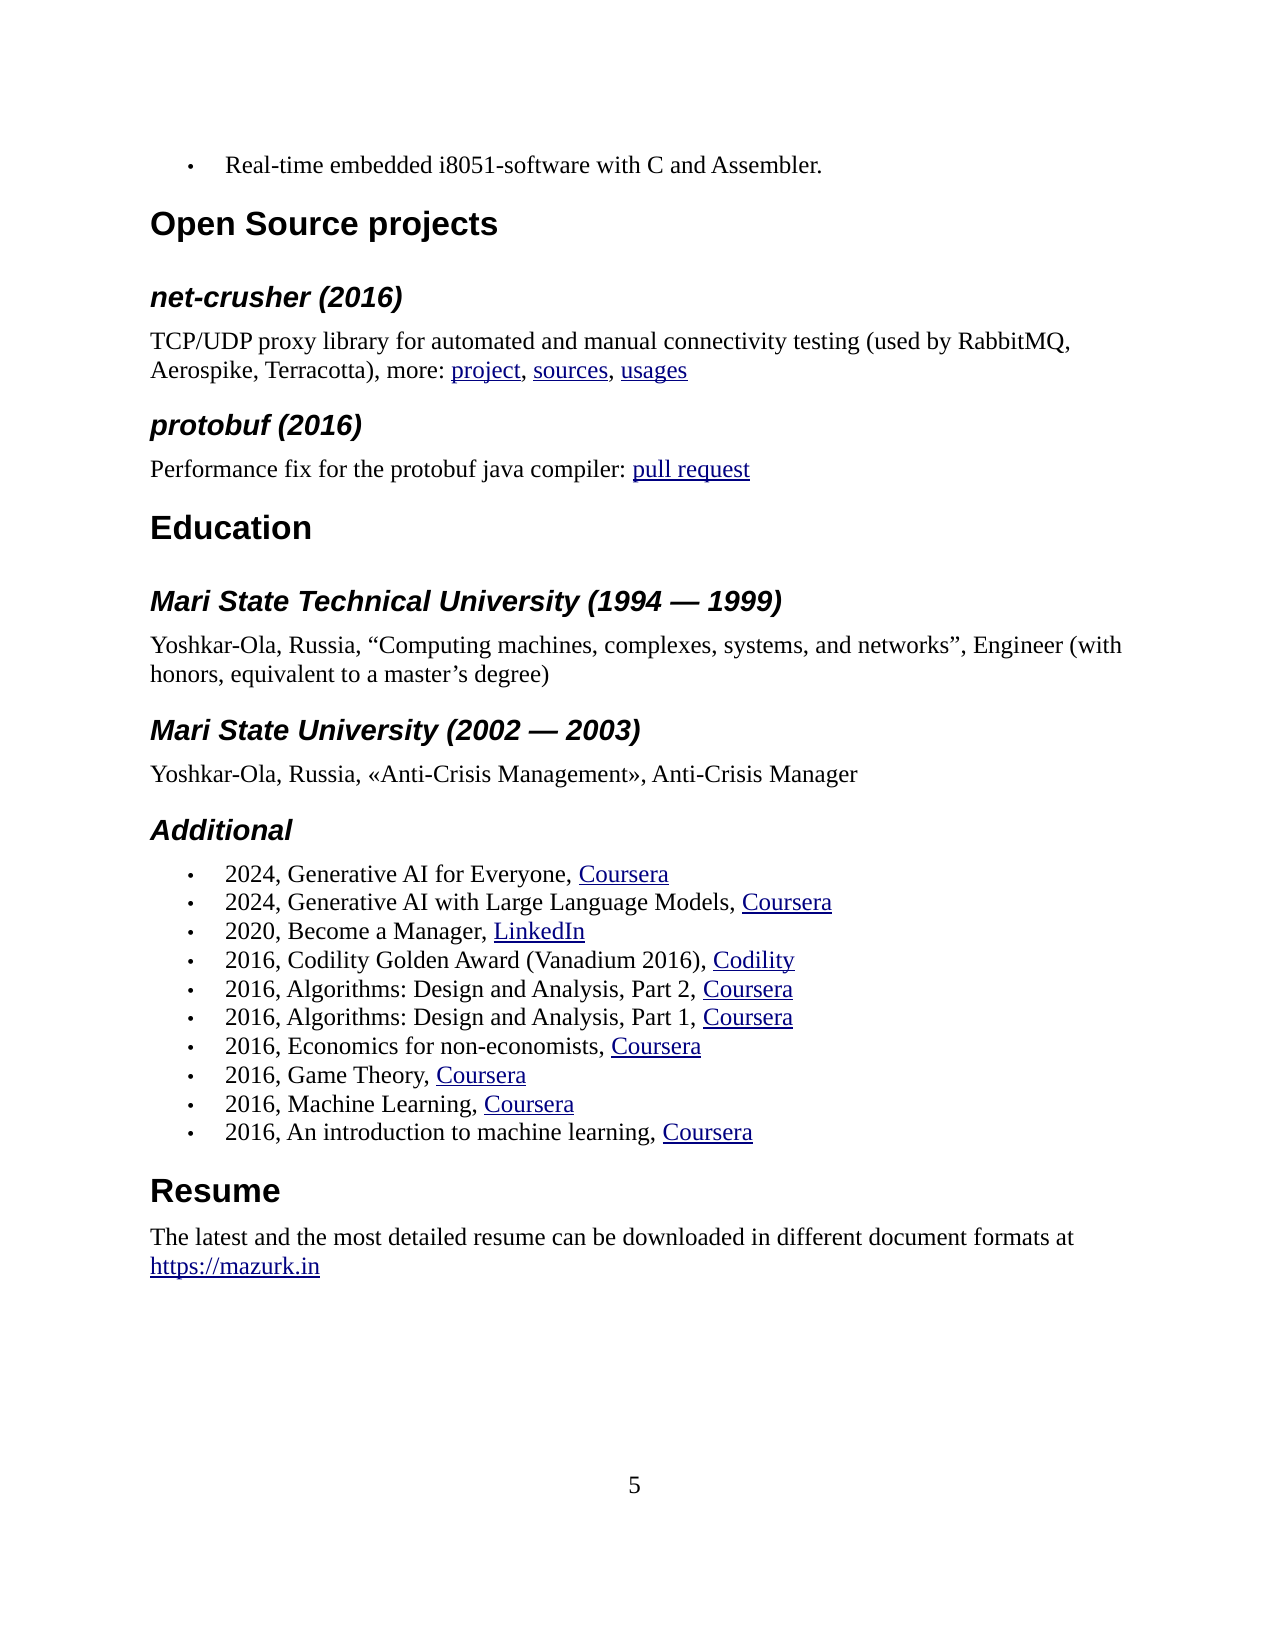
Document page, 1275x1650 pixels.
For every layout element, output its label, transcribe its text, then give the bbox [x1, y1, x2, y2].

text Yoshkar-Ola, Russia, “Computing machines, complexes, systems, and networks”, Engineer (with honors, equivalent to a master’s degree) [150, 630, 1125, 688]
list 2016, Machine Learning, Coursera [187, 1089, 1125, 1117]
list Real-time embedded i8051-software with C and Assembler. [187, 150, 1125, 179]
text The latest and the most detailed resume can be downloaded in different document formats at https://mazurk.in [150, 1222, 1125, 1280]
list 2024, Generative AI for Everyone, Coursera [187, 859, 1125, 887]
list 2016, An introduction to machine learning, Coursera [187, 1117, 1125, 1146]
list 2020, Become a Manager, LinkedIn [187, 916, 1125, 945]
subtitle Resume [150, 1171, 1125, 1210]
list 2016, Codility Golden Award (Vanadium 2016), Codility [187, 945, 1125, 974]
text Performance fix for the protobuf java compiler: pull request [150, 454, 1125, 483]
list 2016, Algorithms: Design and Analysis, Part 1, Coursera [187, 1002, 1125, 1031]
list 2016, Game Theory, Coursera [187, 1060, 1125, 1089]
list 2024, Generative AI with Large Language Models, Coursera [187, 887, 1125, 916]
subtitle protobuf (2016) [150, 408, 1125, 442]
subtitle Education [150, 508, 1125, 547]
text Yoshkar-Ola, Russia, «Anti-Crisis Management», Anti-Crisis Manager [150, 759, 1125, 788]
text TCP/UDP proxy library for automated and manual connectivity testing (used by RabbitMQ, Aerospike, Terracotta), more: project, sources, usages [150, 326, 1125, 383]
subtitle Additional [150, 813, 1125, 846]
list 2016, Algorithms: Design and Analysis, Part 2, Coursera [187, 974, 1125, 1002]
subtitle net-crusher (2016) [150, 280, 1125, 313]
subtitle Mari State University (2002 — 2003) [150, 713, 1125, 746]
subtitle Open Source projects [150, 204, 1125, 242]
subtitle Mari State Technical University (1994 — 1999) [150, 584, 1125, 618]
list 2016, Economics for non-economists, Coursera [187, 1031, 1125, 1060]
